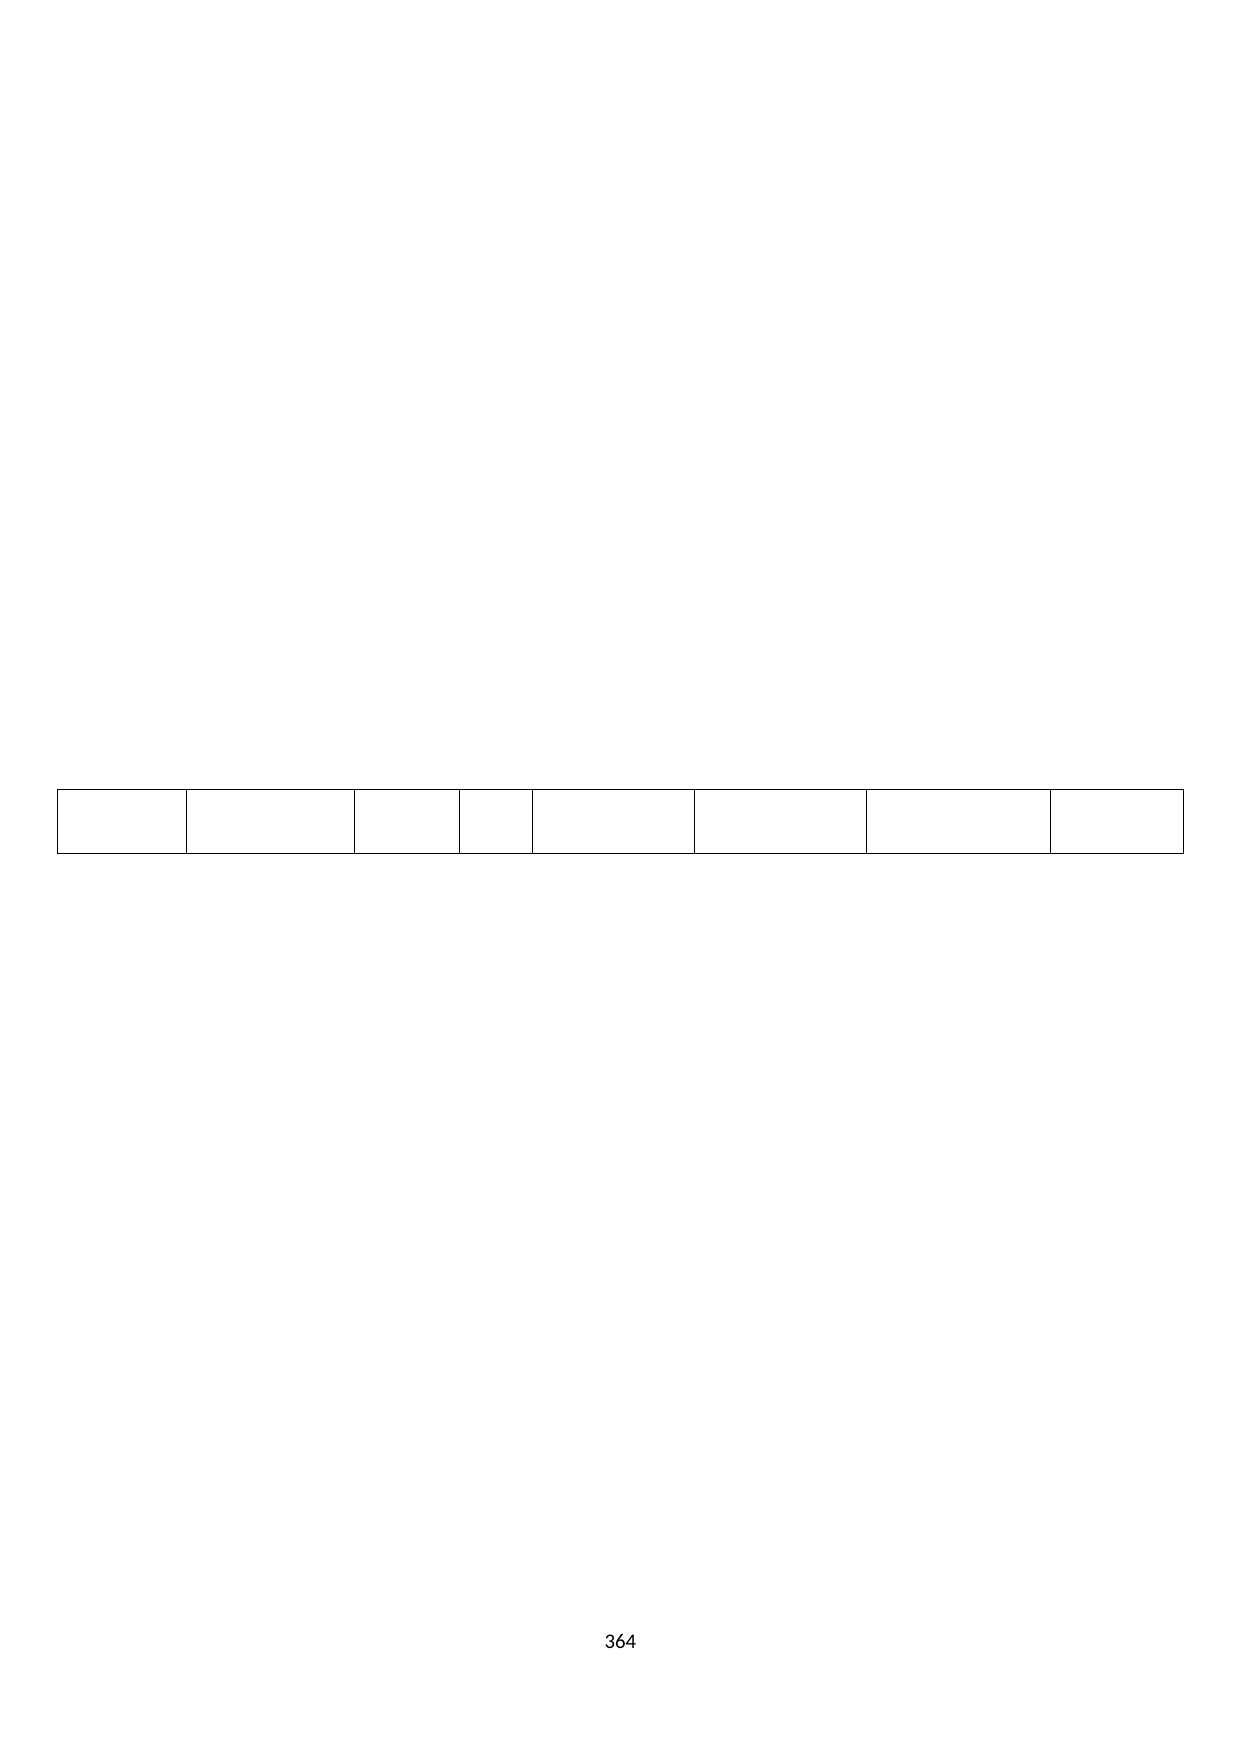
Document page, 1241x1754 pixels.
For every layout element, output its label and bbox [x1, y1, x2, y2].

table_cell [460, 790, 532, 853]
table_cell [355, 790, 459, 853]
table_cell [695, 790, 866, 853]
table_cell [867, 790, 1050, 853]
table_cell [187, 790, 354, 853]
table_cell [1051, 790, 1183, 853]
table_cell [533, 790, 694, 853]
table_cell [58, 790, 186, 853]
